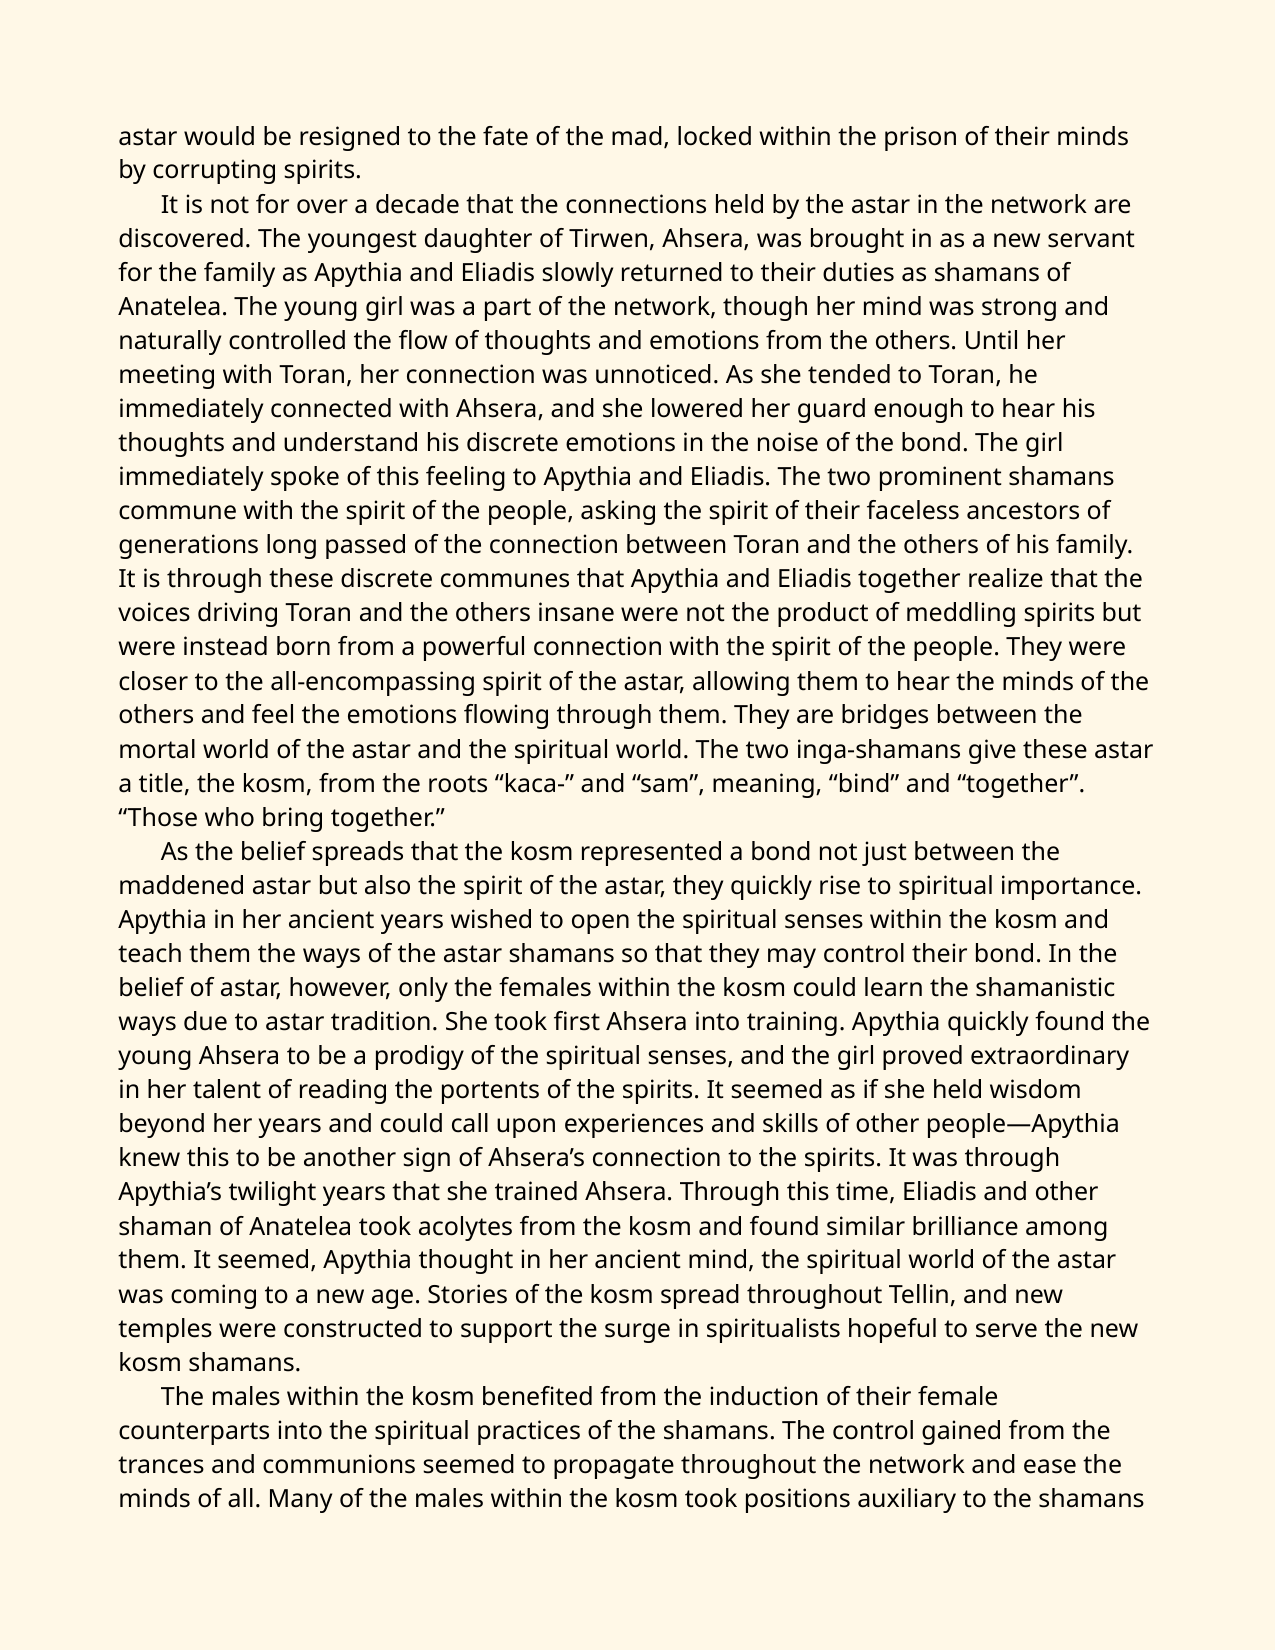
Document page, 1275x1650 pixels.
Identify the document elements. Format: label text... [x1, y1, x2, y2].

text astar would be resigned to the fate of the mad, locked within the prison of their minds by corrupting spirits. [118, 118, 1157, 186]
text As the belief spreads that the kosm represented a bond not just between the maddened astar but also the spirit of the astar, they quickly rise to spiritual importance. Apythia in her ancient years wished to open the spiritual senses within the kosm and teach them the ways of the astar shamans so that they may control their bond. In the belief of astar, however, only the females within the kosm could learn the shamanistic ways due to astar tradition. She took first Ahsera into training. Apythia quickly found the young Ahsera to be a prodigy of the spiritual senses, and the girl proved extraordinary in her talent of reading the portents of the spirits. It seemed as if she held wisdom beyond her years and could call upon experiences and skills of other people—Apythia knew this to be another sign of Ahsera’s connection to the spirits. It was through Apythia’s twilight years that she trained Ahsera. Through this time, Eliadis and other shaman of Anatelea took acolytes from the kosm and found similar brilliance among them. It seemed, Apythia thought in her ancient mind, the spiritual world of the astar was coming to a new age. Stories of the kosm spread throughout Tellin, and new temples were constructed to support the surge in spiritualists hopeful to serve the new kosm shamans. [118, 833, 1157, 1378]
text The males within the kosm benefited from the induction of their female counterparts into the spiritual practices of the shamans. The control gained from the trances and communions seemed to propagate throughout the network and ease the minds of all. Many of the males within the kosm took positions auxiliary to the shamans [118, 1378, 1157, 1515]
text It is not for over a decade that the connections held by the astar in the network are discovered. The youngest daughter of Tirwen, Ahsera, was brought in as a new servant for the family as Apythia and Eliadis slowly returned to their duties as shamans of Anatelea. The young girl was a part of the network, though her mind was strong and naturally controlled the flow of thoughts and emotions from the others. Until her meeting with Toran, her connection was unnoticed. As she tended to Toran, he immediately connected with Ahsera, and she lowered her guard enough to hear his thoughts and understand his discrete emotions in the noise of the bond. The girl immediately spoke of this feeling to Apythia and Eliadis. The two prominent shamans commune with the spirit of the people, asking the spirit of their faceless ancestors of generations long passed of the connection between Toran and the others of his family. It is through these discrete communes that Apythia and Eliadis together realize that the voices driving Toran and the others insane were not the product of meddling spirits but were instead born from a powerful connection with the spirit of the people. They were closer to the all-encompassing spirit of the astar, allowing them to hear the minds of the others and feel the emotions flowing through them. They are bridges between the mortal world of the astar and the spiritual world. The two inga-shamans give these astar a title, the kosm, from the roots “kaca-” and “sam”, meaning, “bind” and “together”. “Those who bring together.” [118, 186, 1157, 833]
